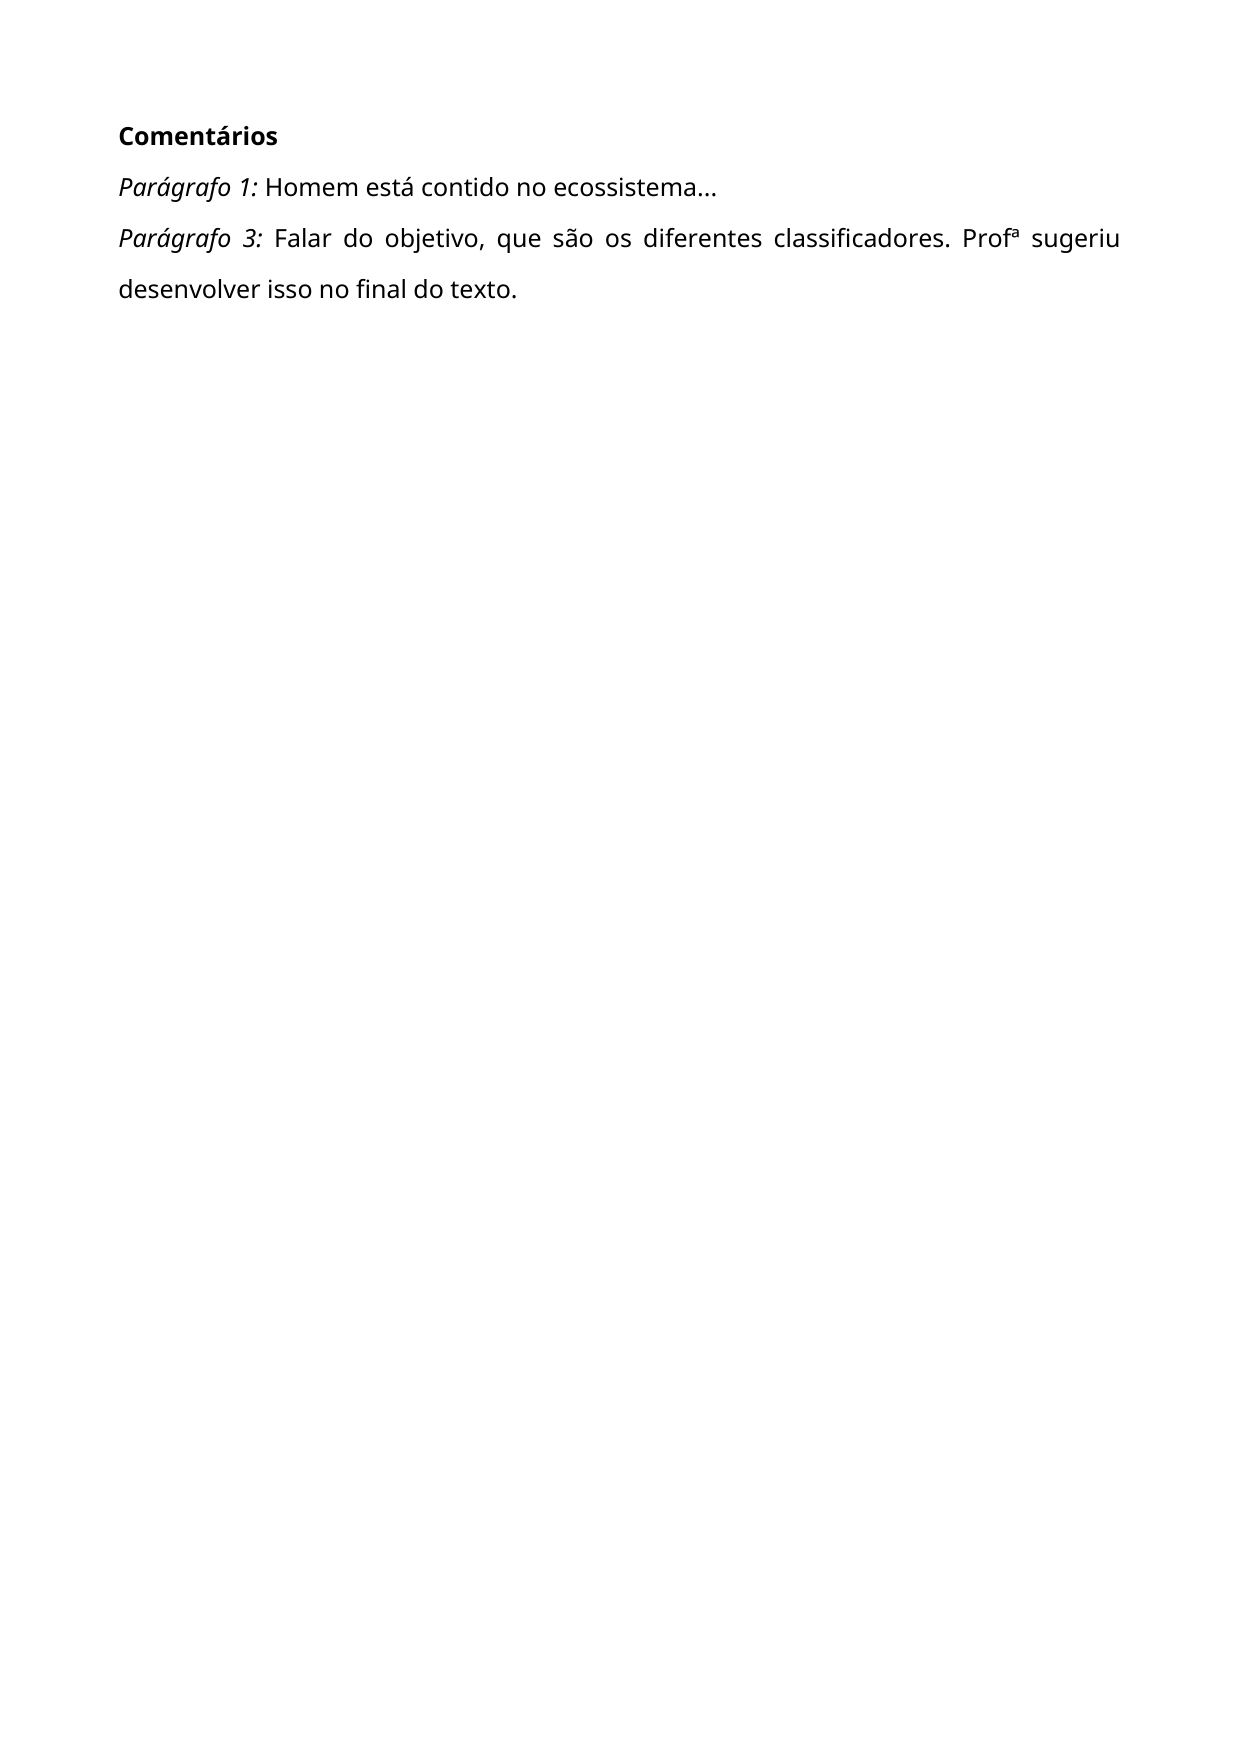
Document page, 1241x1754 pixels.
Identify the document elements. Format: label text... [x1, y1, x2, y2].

text Parágrafo 1: Homem está contido no ecossistema... [118, 169, 1122, 203]
text Comentários [118, 118, 1122, 152]
text Parágrafo 3: Falar do objetivo, que são os diferentes classificadores. Profª sugeriu desenvolver isso no final do texto. [118, 220, 1122, 305]
